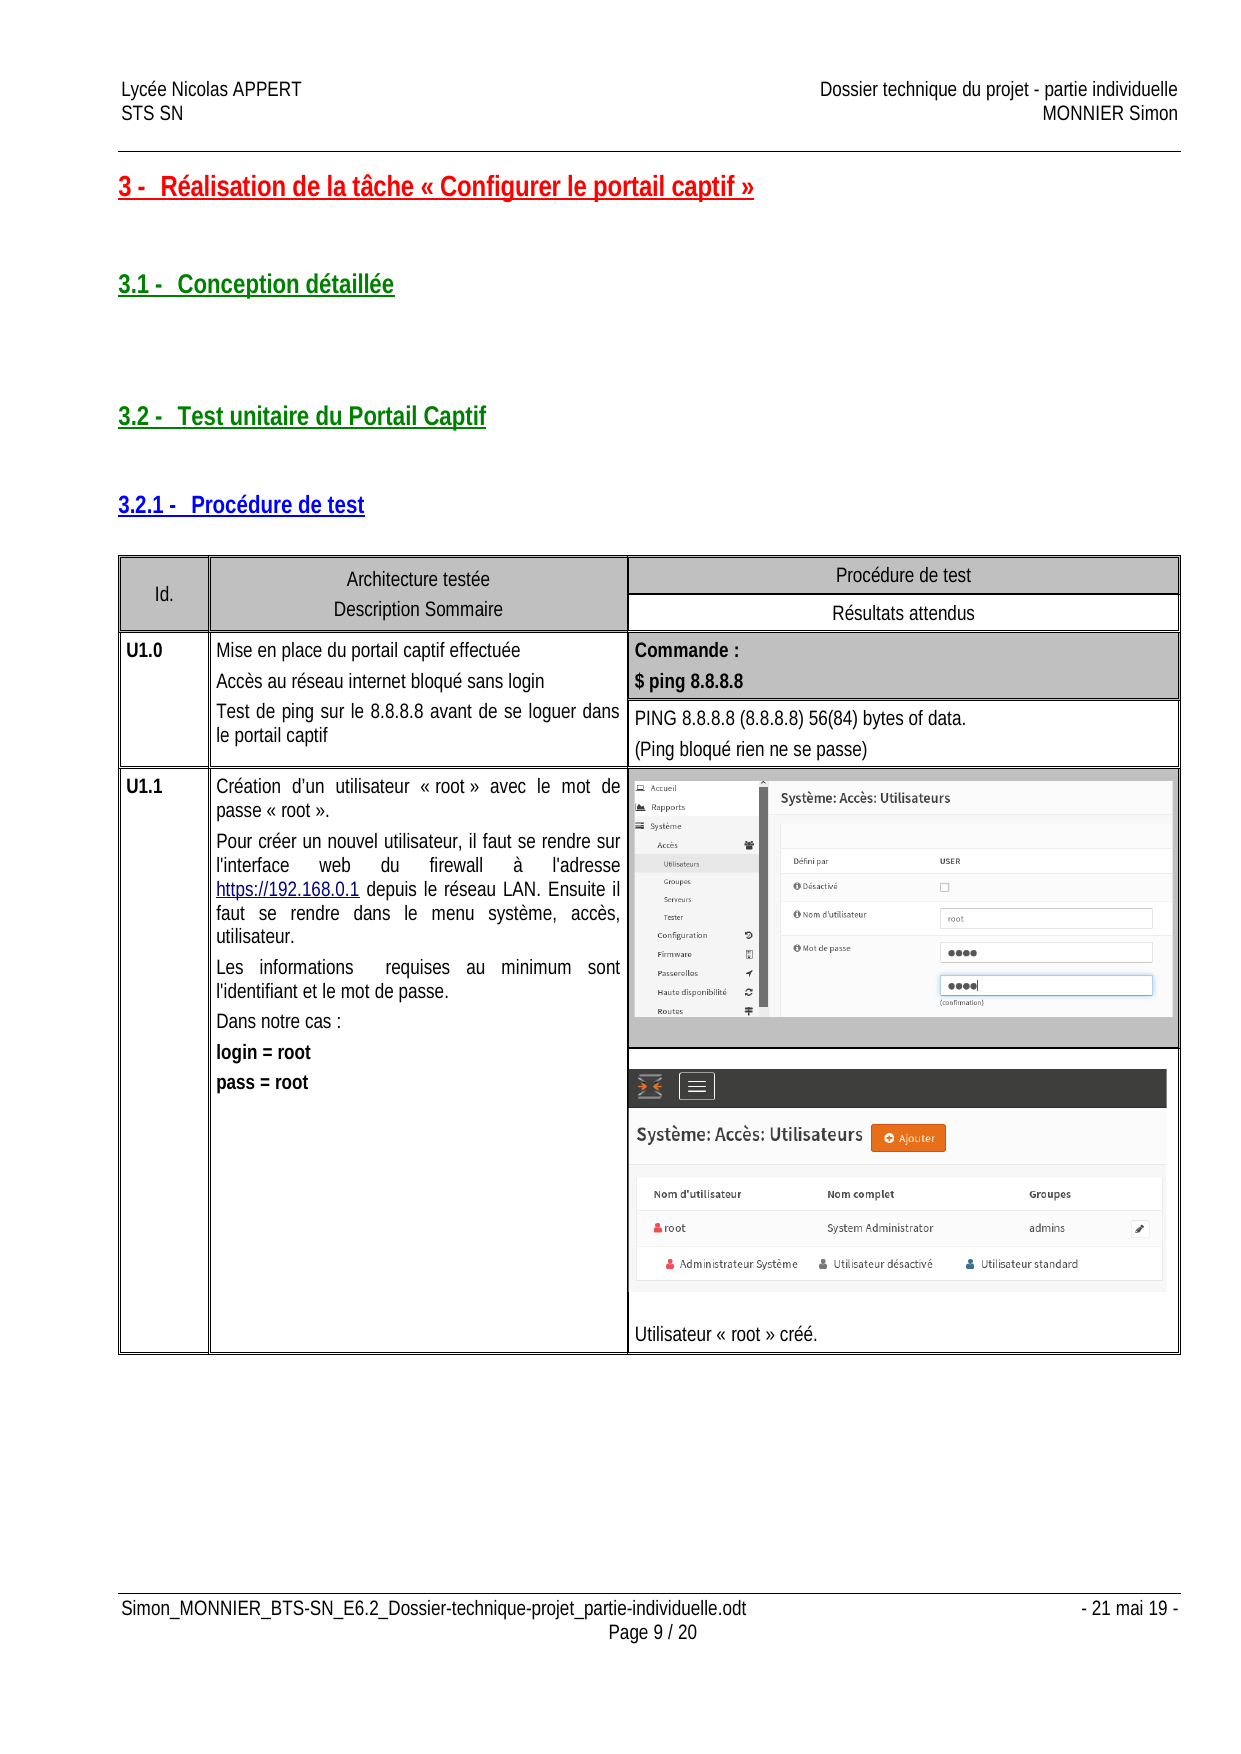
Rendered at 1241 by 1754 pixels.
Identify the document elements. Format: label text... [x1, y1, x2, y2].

table_cell Résultats attendus [629, 595, 1178, 630]
subtitle Procédure de test [118, 490, 1181, 519]
table_header Commande : $ ping 8.8.8.8 [629, 633, 1178, 698]
table_cell Utilisateur « root » créé. [629, 1049, 1178, 1352]
table_cell Mise en place du portail captif effectuée Accès au réseau internet bloqué sans login Test de ping sur le 8.8.8.8 avant de se loguer dans le portail captif [211, 633, 627, 766]
table_header Architecture testée Description Sommaire [211, 558, 627, 630]
table_cell Création d’un utilisateur « root » avec le mot de passe « root ». Pour créer un nouvel utilisateur, il faut se rendre sur l'interface web du firewall à l'adresse https://192.168.0.1 depuis le réseau LAN. Ensuite il faut se rendre dans le menu système, accès, utilisateur. Les informations requises au minimum sont l'identifiant et le mot de passe. Dans notre cas : login = root pass = root [211, 769, 627, 1352]
table_cell U1.0 [121, 633, 208, 766]
subtitle Conception détaillée [118, 268, 1181, 299]
table_cell PING 8.8.8.8 (8.8.8.8) 56(84) bytes of data. (Ping bloqué rien ne se passe) [629, 701, 1178, 766]
table_header Id. [121, 558, 208, 630]
picture [628, 1069, 1167, 1292]
table_header [629, 769, 1178, 1047]
subtitle Réalisation de la tâche « Configurer le portail captif » [118, 169, 1181, 202]
table_cell U1.1 [121, 769, 208, 1352]
subtitle Test unitaire du Portail Captif [118, 400, 1181, 431]
picture [634, 781, 1173, 1017]
table_header Procédure de test [629, 558, 1178, 593]
